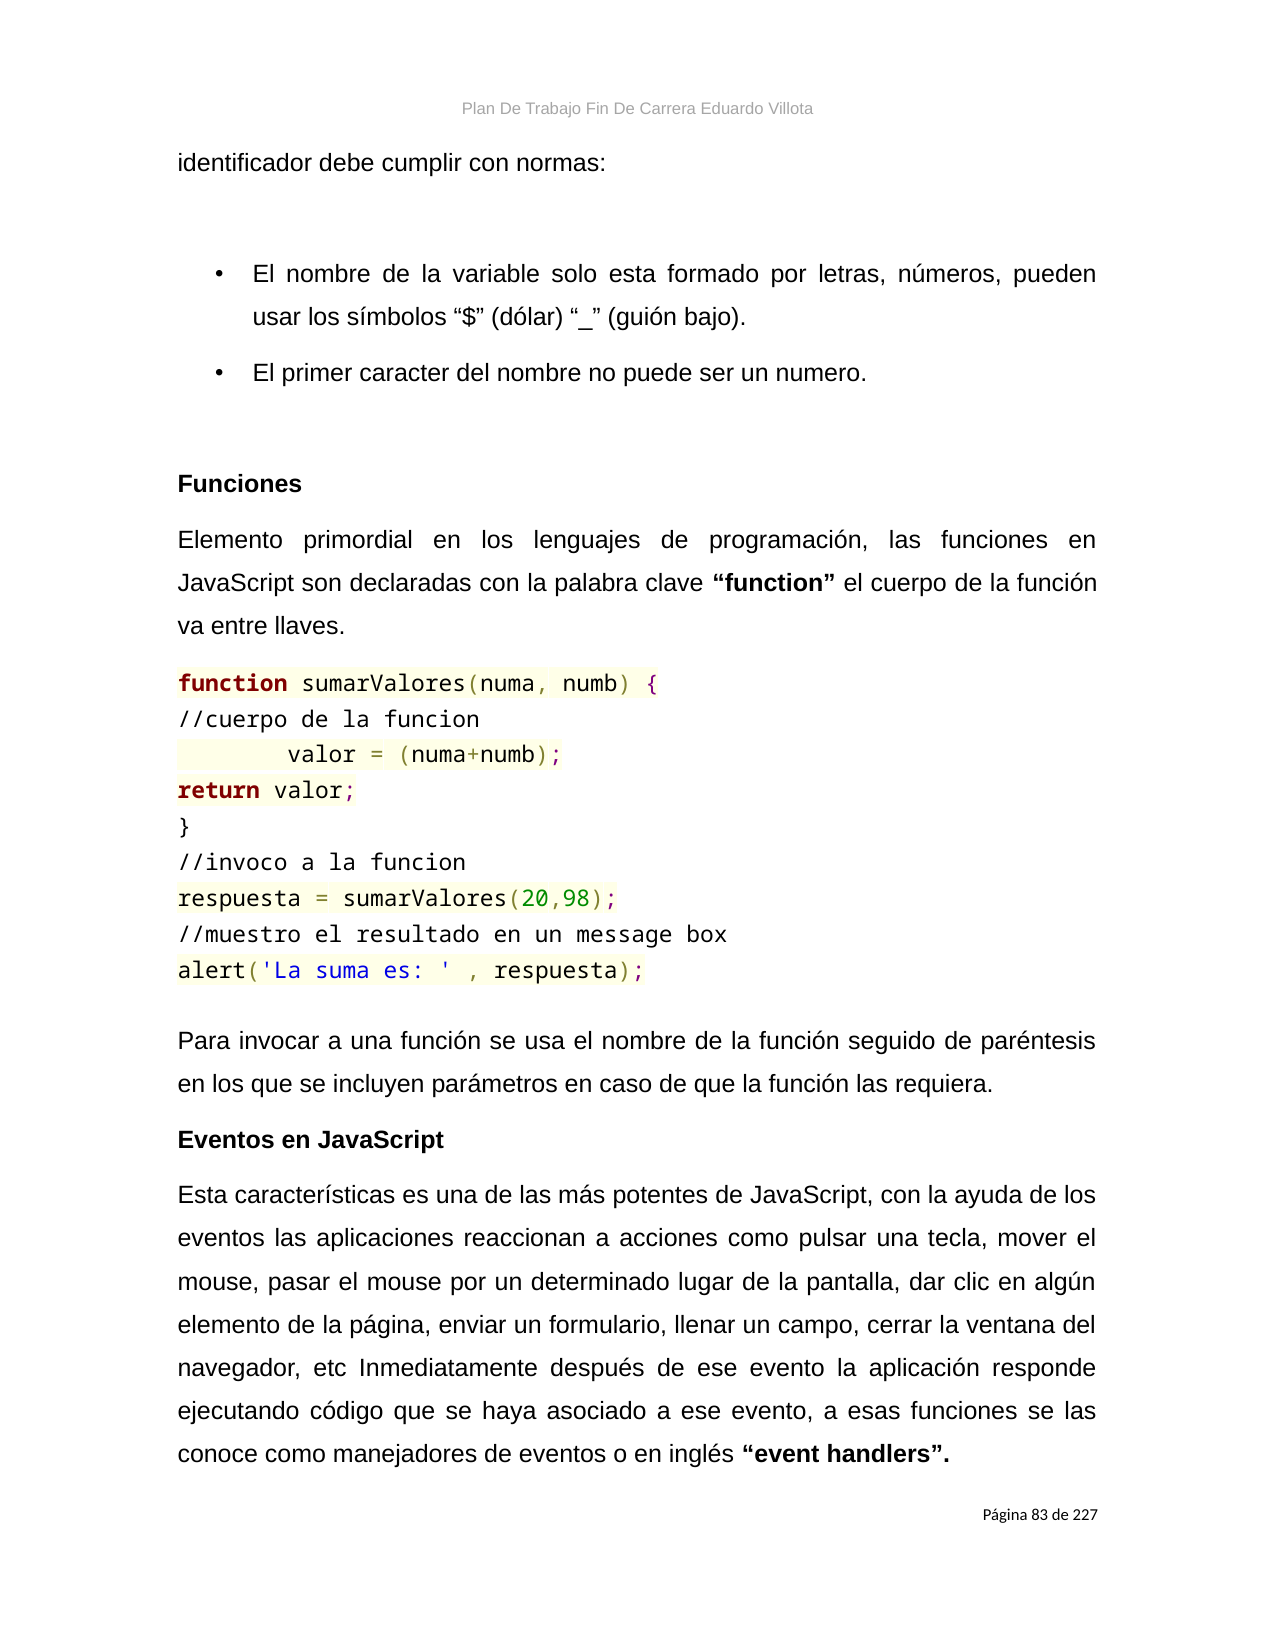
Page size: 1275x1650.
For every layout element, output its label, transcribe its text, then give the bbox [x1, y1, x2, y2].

list El nombre de la variable solo esta formado por letras, números, pueden usar los símbolos “$” (dólar) “_” (guión bajo). [215, 259, 1098, 331]
text Elemento primordial en los lenguajes de programación, las funciones en JavaScript son declaradas con la palabra clave “function” el cuerpo de la función va entre llaves. [177, 525, 1098, 640]
text return valor; [177, 774, 1098, 806]
text //cuerpo de la funcion [177, 702, 1098, 734]
text alert('La suma es: ' , respuesta); [177, 954, 1098, 985]
text //invoco a la funcion [177, 846, 1098, 877]
text Eventos en JavaScript [177, 1125, 1098, 1153]
text respuesta = sumarValores(20,98); [177, 882, 1098, 913]
text Funciones [177, 469, 1098, 498]
text identificador debe cumplir con normas: [177, 148, 1098, 176]
text } [177, 810, 1098, 842]
text Para invocar a una función se usa el nombre de la función seguido de paréntesis en los que se incluyen parámetros en caso de que la función las requiera. [177, 1026, 1098, 1098]
text valor = (numa+numb); [177, 738, 1098, 770]
list El primer caracter del nombre no puede ser un numero. [215, 358, 1098, 387]
text //muestro el resultado en un message box [177, 918, 1098, 949]
text function sumarValores(numa, numb) { [177, 667, 1098, 698]
text Esta características es una de las más potentes de JavaScript, con la ayuda de los eventos las aplicaciones reaccionan a acciones como pulsar una tecla, mover el mouse, pasar el mouse por un determinado lugar de la pantalla, dar clic en algún elemento de la página, enviar un formulario, llenar un campo, cerrar la ventana del navegador, etc Inmediatamente después de ese evento la aplicación responde ejecutando código que se haya asociado a ese evento, a esas funciones se las conoce como manejadores de eventos o en inglés “event handlers”. [177, 1180, 1098, 1468]
